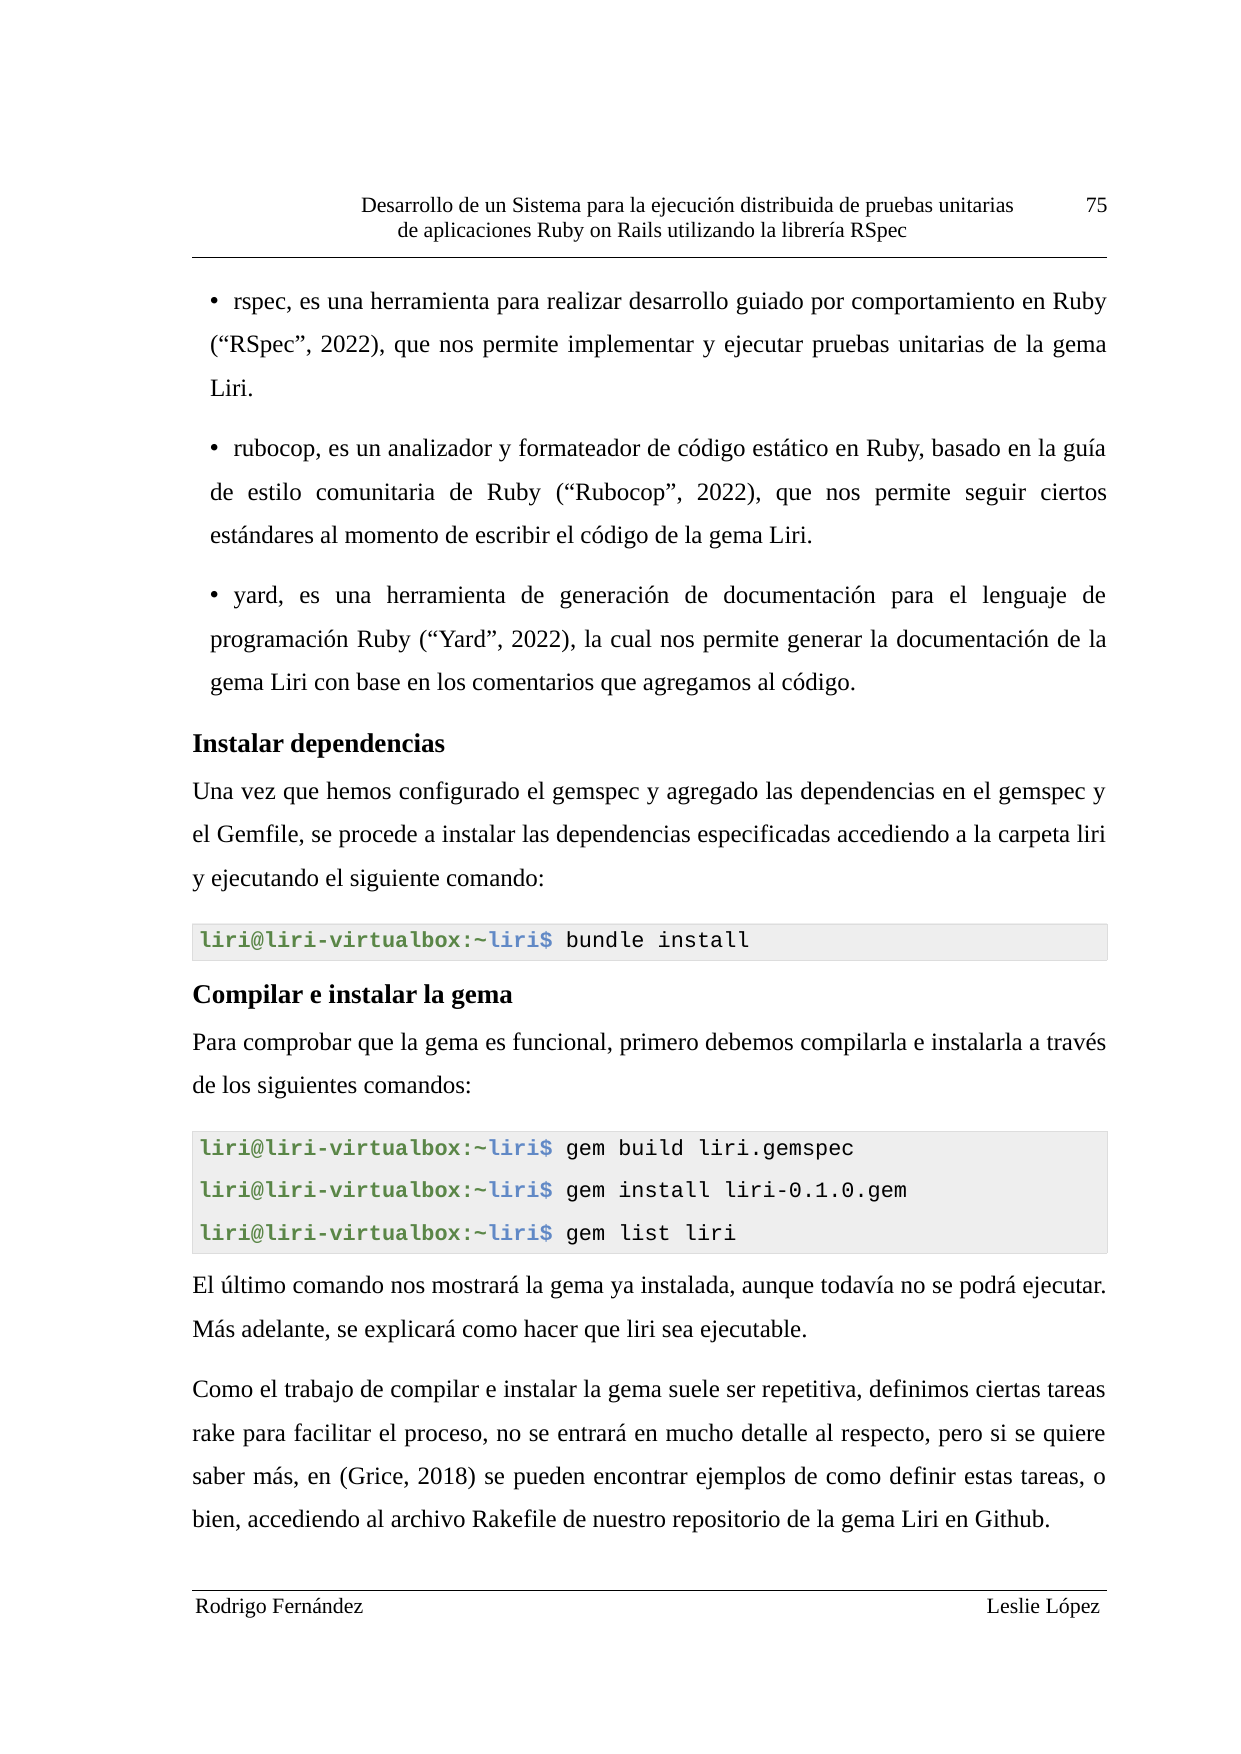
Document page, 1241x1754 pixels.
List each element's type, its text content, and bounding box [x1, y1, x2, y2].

text Para comprobar que la gema es funcional, primero debemos compilarla e instalarla a través de los siguientes comandos: [192, 1027, 1107, 1099]
text Compilar e instalar la gema [192, 978, 1107, 1009]
text liri@liri-virtualbox:~liri$ gem list liri [193, 1216, 1107, 1253]
list rspec, es una herramienta para realizar desarrollo guiado por comportamiento en Ruby (“RSpec”, 2022)⁠, que nos permite implementar y ejecutar pruebas unitarias de la gema Liri. [210, 286, 1107, 401]
text liri@liri-virtualbox:~liri$ bundle install [193, 925, 1107, 960]
text Como el trabajo de compilar e instalar la gema suele ser repetitiva, definimos ciertas tareas rake para facilitar el proceso, no se entrará en mucho detalle al respecto, pero si se quiere saber más, en (Grice, 2018)⁠ se pueden encontrar ejemplos de como definir estas tareas, o bien, accediendo al archivo Rakefile de nuestro repositorio de la gema Liri en Github. [192, 1374, 1107, 1533]
text Una vez que hemos configurado el gemspec y agregado las dependencias en el gemspec y el Gemfile, se procede a instalar las dependencias especificadas accediendo a la carpeta liri y ejecutando el siguiente comando: [192, 776, 1107, 891]
text Instalar dependencias [192, 728, 1107, 759]
text El último comando nos mostrará la gema ya instalada, aunque todavía no se podrá ejecutar. Más adelante, se explicará como hacer que liri sea ejecutable. [192, 1271, 1107, 1342]
text liri@liri-virtualbox:~liri$ gem build liri.gemspec [193, 1132, 1107, 1162]
text liri@liri-virtualbox:~liri$ gem install liri-0.1.0.gem [193, 1173, 1107, 1204]
list rubocop, es un analizador y formateador de código estático en Ruby, basado en la guía de estilo comunitaria de Ruby (“Rubocop”, 2022)⁠, que nos permite seguir ciertos estándares al momento de escribir el código de la gema Liri. [210, 433, 1107, 548]
list yard, es una herramienta de generación de documentación para el lenguaje de programación Ruby (“Yard”, 2022)⁠, la cual nos permite generar la documentación de la gema Liri con base en los comentarios que agregamos al código. [210, 581, 1107, 696]
